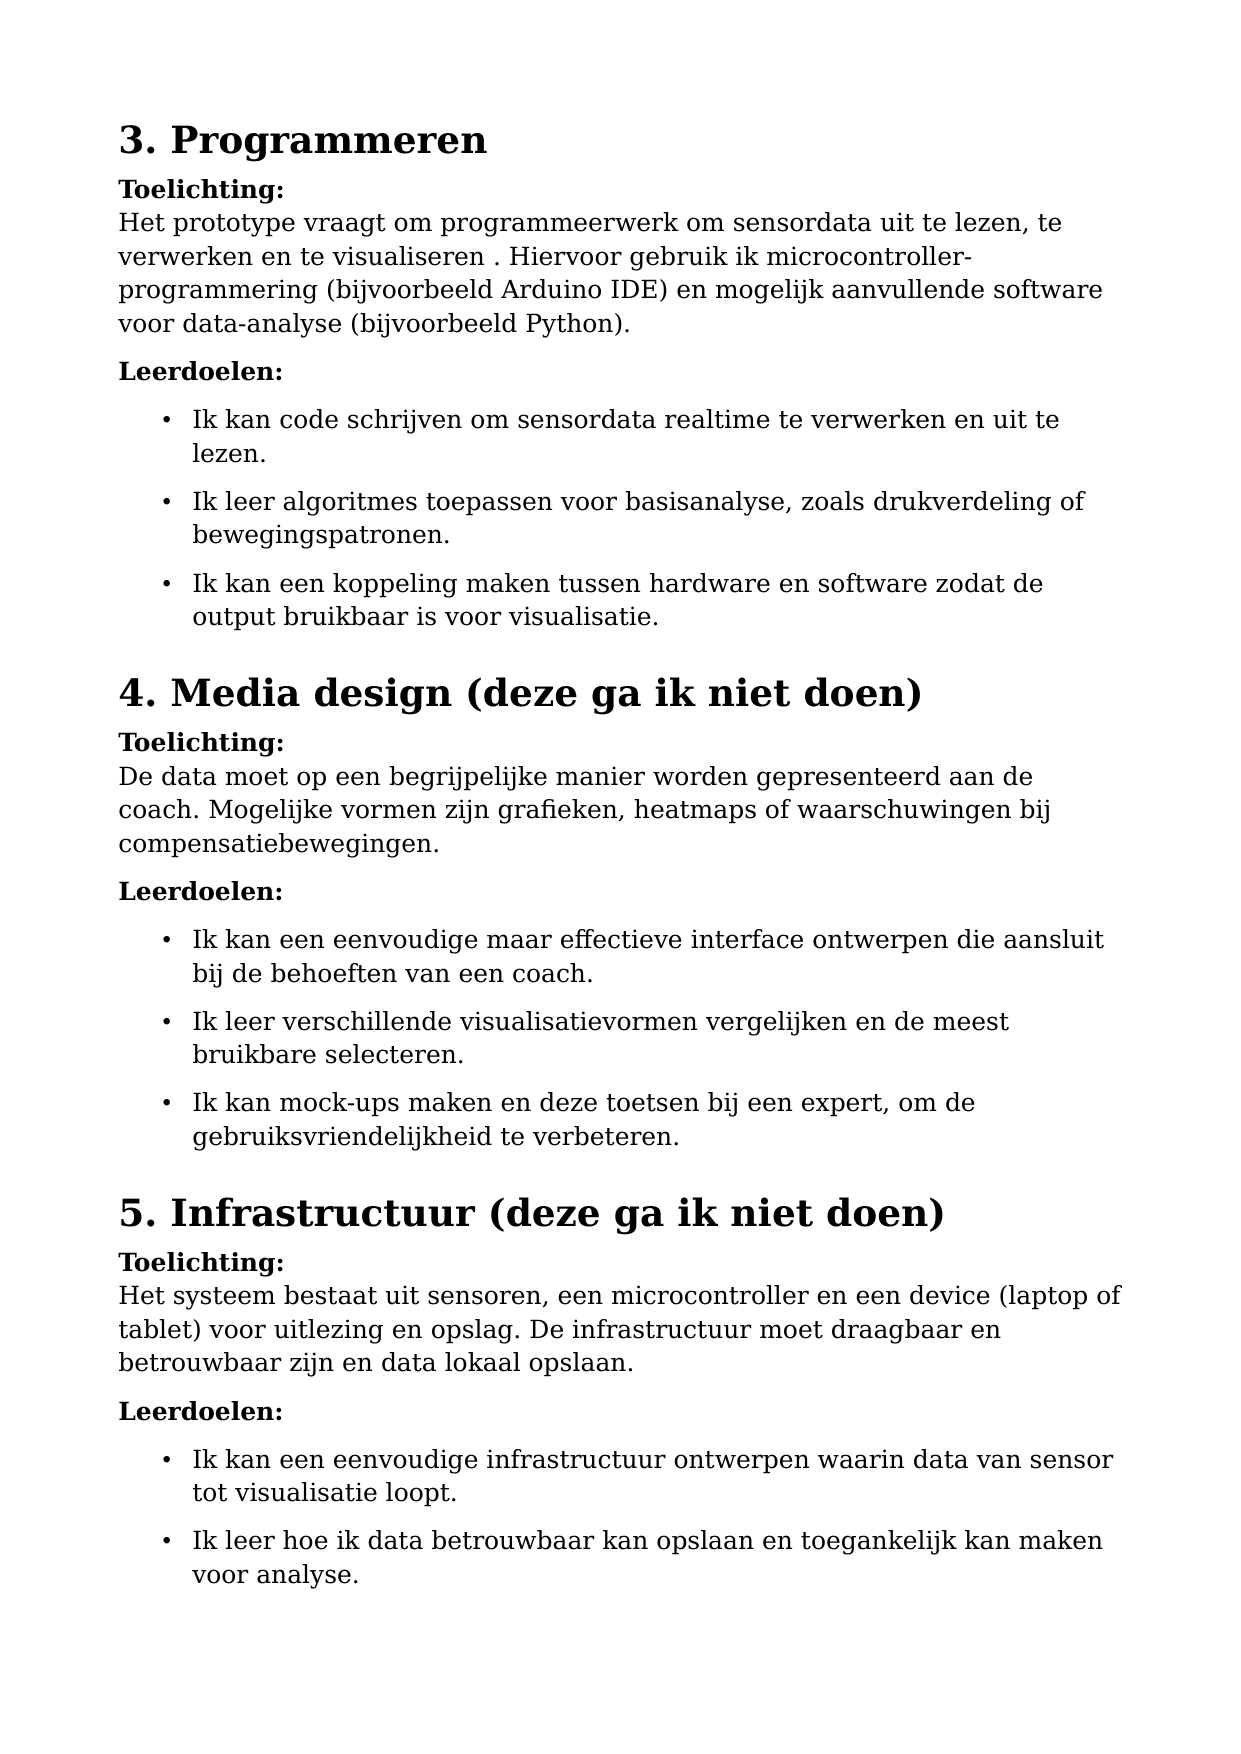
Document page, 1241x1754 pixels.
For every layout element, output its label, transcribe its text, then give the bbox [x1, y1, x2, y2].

list Ik kan mock-ups maken en deze toetsen bij een expert, om de gebruiksvriendelijkheid te verbeteren. [162, 1088, 1122, 1151]
list Ik kan een eenvoudige infrastructuur ontwerpen waarin data van sensor tot visualisatie loopt. [162, 1445, 1122, 1508]
text Toelichting: De data moet op een begrijpelijke manier worden gepresenteerd aan de coach. Mogelijke vormen zijn grafieken, heatmaps of waarschuwingen bij compensatiebewegingen. [118, 728, 1122, 858]
text Toelichting: Het systeem bestaat uit sensoren, een microcontroller en een device (laptop of tablet) voor uitlezing en opslag. De infrastructuur moet draagbaar en betrouwbaar zijn en data lokaal opslaan. [118, 1248, 1122, 1378]
text Leerdoelen: [118, 357, 1122, 387]
list Ik kan code schrijven om sensordata realtime te verwerken en uit te lezen. [162, 406, 1122, 468]
text Toelichting: Het prototype vraagt om programmeerwerk om sensordata uit te lezen, te verwerken en te visualiseren . Hiervoor gebruik ik microcontroller-programmering (bijvoorbeeld Arduino IDE) en mogelijk aanvullende software voor data-analyse (bijvoorbeeld Python). [118, 175, 1122, 338]
subtitle 5. Infrastructuur (deze ga ik niet doen) [118, 1191, 1122, 1235]
list Ik kan een koppeling maken tussen hardware en software zodat de output bruikbaar is voor visualisatie. [162, 569, 1122, 632]
text Leerdoelen: [118, 1397, 1122, 1426]
subtitle 3. Programmeren [118, 118, 1122, 162]
subtitle 4. Media design (deze ga ik niet doen) [118, 671, 1122, 715]
text Leerdoelen: [118, 877, 1122, 906]
list Ik leer hoe ik data betrouwbaar kan opslaan en toegankelijk kan maken voor analyse. [162, 1527, 1122, 1589]
list Ik leer algoritmes toepassen voor basisanalyse, zoals drukverdeling of bewegingspatronen. [162, 487, 1122, 550]
list Ik leer verschillende visualisatievormen vergelijken en de meest bruikbare selecteren. [162, 1007, 1122, 1069]
list Ik kan een eenvoudige maar effectieve interface ontwerpen die aansluit bij de behoeften van een coach. [162, 925, 1122, 988]
